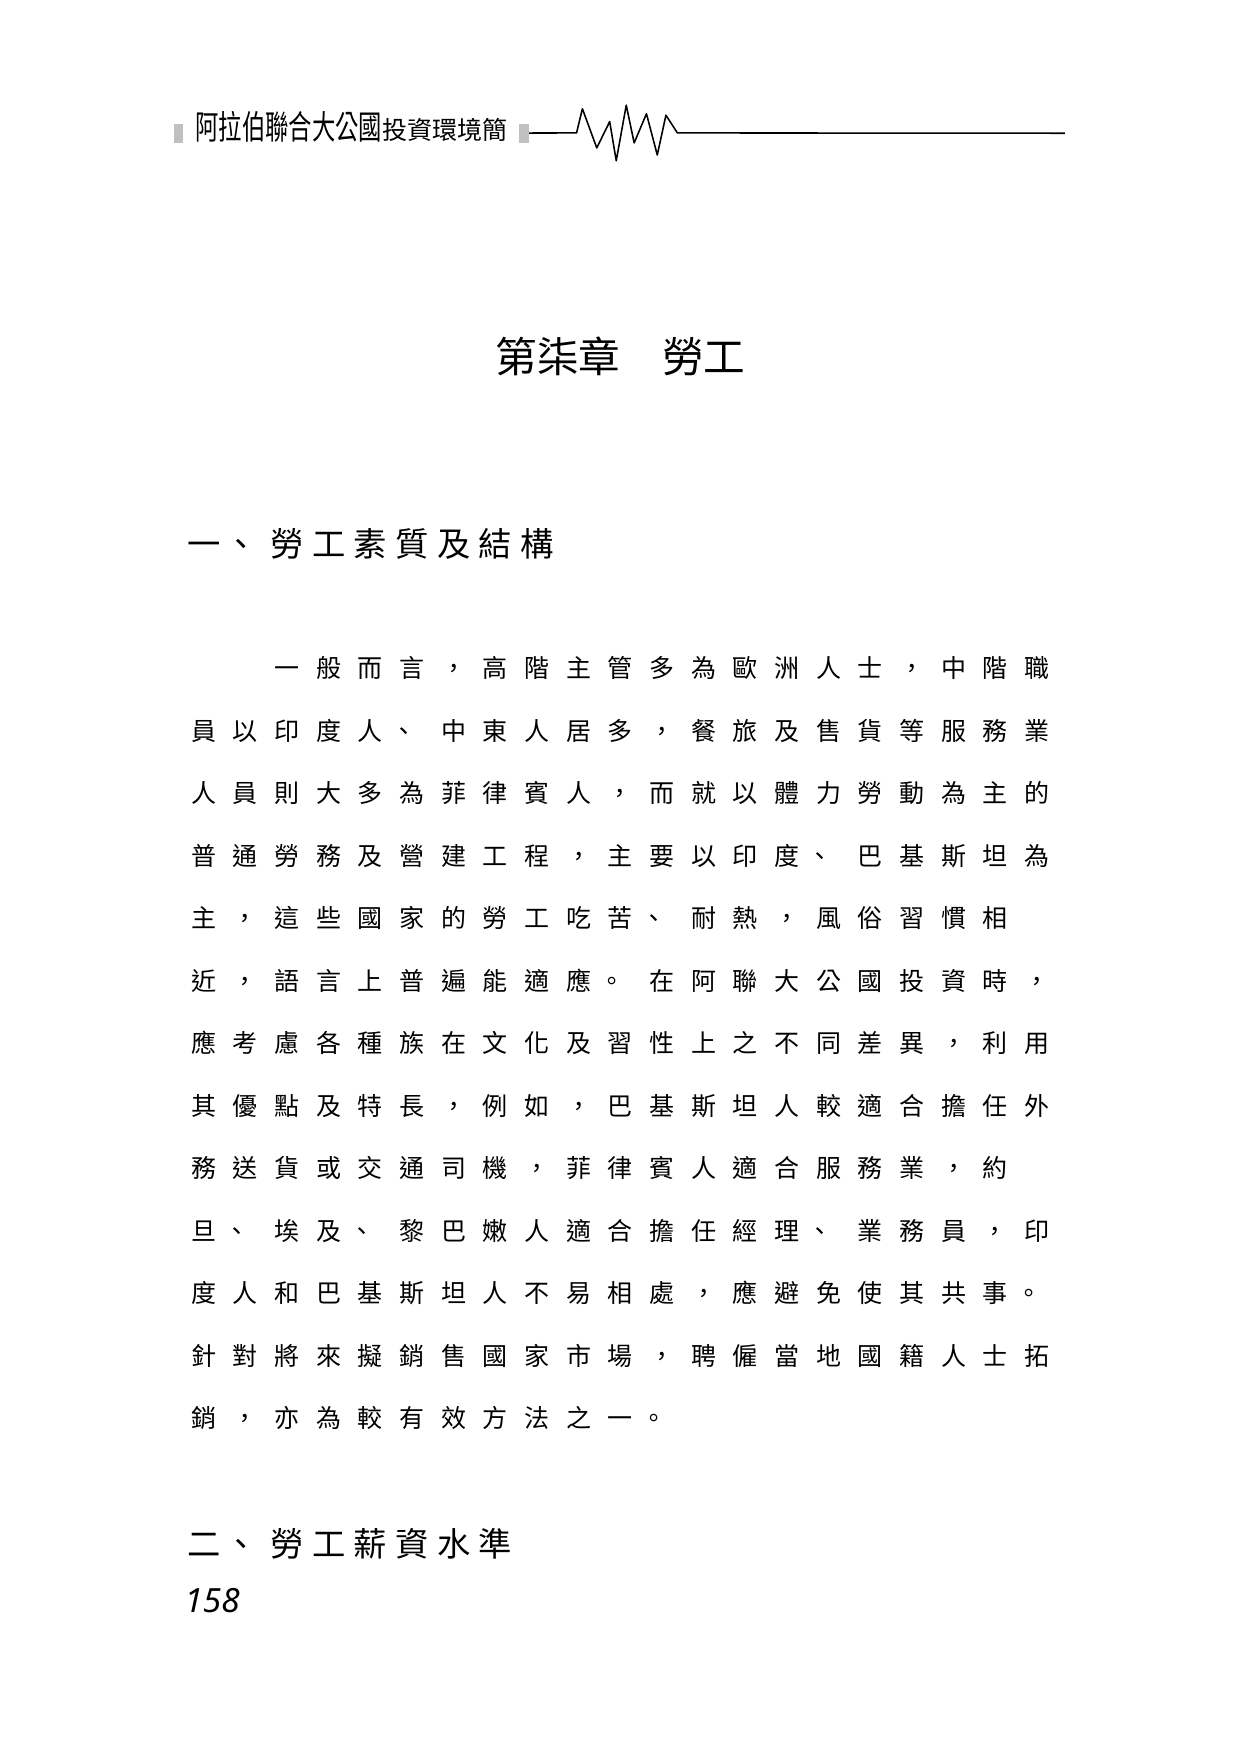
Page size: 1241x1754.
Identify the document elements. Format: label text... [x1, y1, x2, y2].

text 第柒章 勞工 [183, 313, 1058, 375]
text 一、勞工素質及結構 [183, 500, 1058, 563]
text 一般而言，高階主管多為歐洲人士，中階職員以印度人、中東人居多，餐旅及售貨等服務業人員則大多為菲律賓人，而就以體力勞動為主的普通勞務及營建工程，主要以印度、巴基斯坦為主，這些國家的勞工吃苦、耐熱，風俗習慣相近，語言上普遍能適應。在阿聯大公國投資時，應考慮各種族在文化及習性上之不同差異，利用其優點及特長，例如，巴基斯坦人較適合擔任外務送貨或交通司機，菲律賓人適合服務業，約旦、埃及、黎巴嫩人適合擔任經理、業務員，印度人和巴基斯坦人不易相處，應避免使其共事。針對將來擬銷售國家市場，聘僱當地國籍人士拓銷，亦為較有效方法之一。 [183, 625, 1058, 1438]
text 二、勞工薪資水準 [183, 1500, 1058, 1563]
